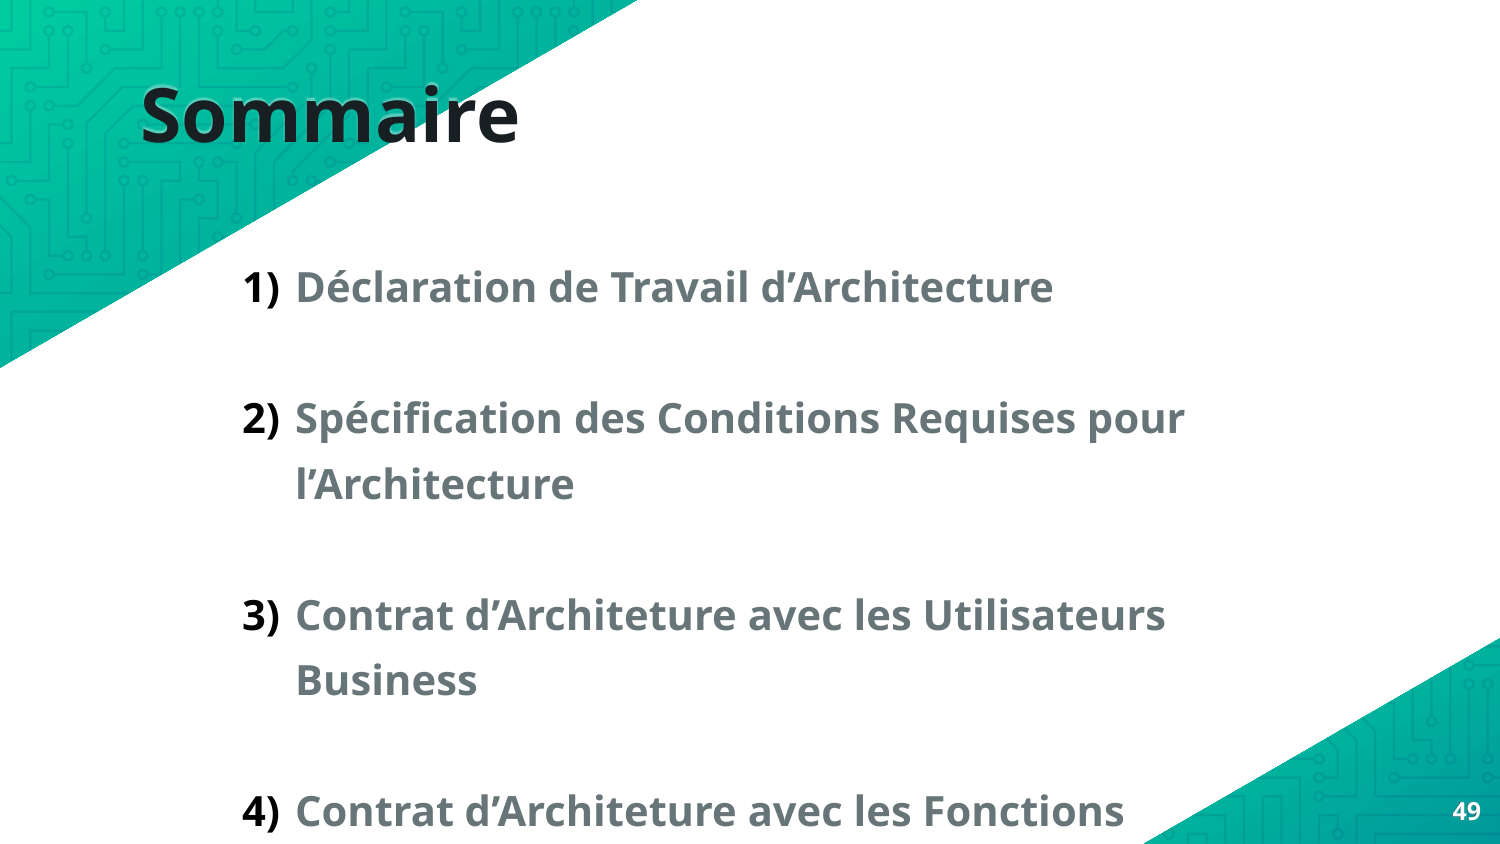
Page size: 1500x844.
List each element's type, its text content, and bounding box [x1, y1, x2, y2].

title Sommaire [140, 78, 1360, 160]
list Déclaration de Travail d’Architecture Spécification des Conditions Requises pour l’Architecture Contrat d’Architeture avec les Utilisateurs Business Contrat d’Architeture avec les Fonctions Développement et Design [224, 249, 1264, 844]
slide_number [1391, 779, 1482, 844]
